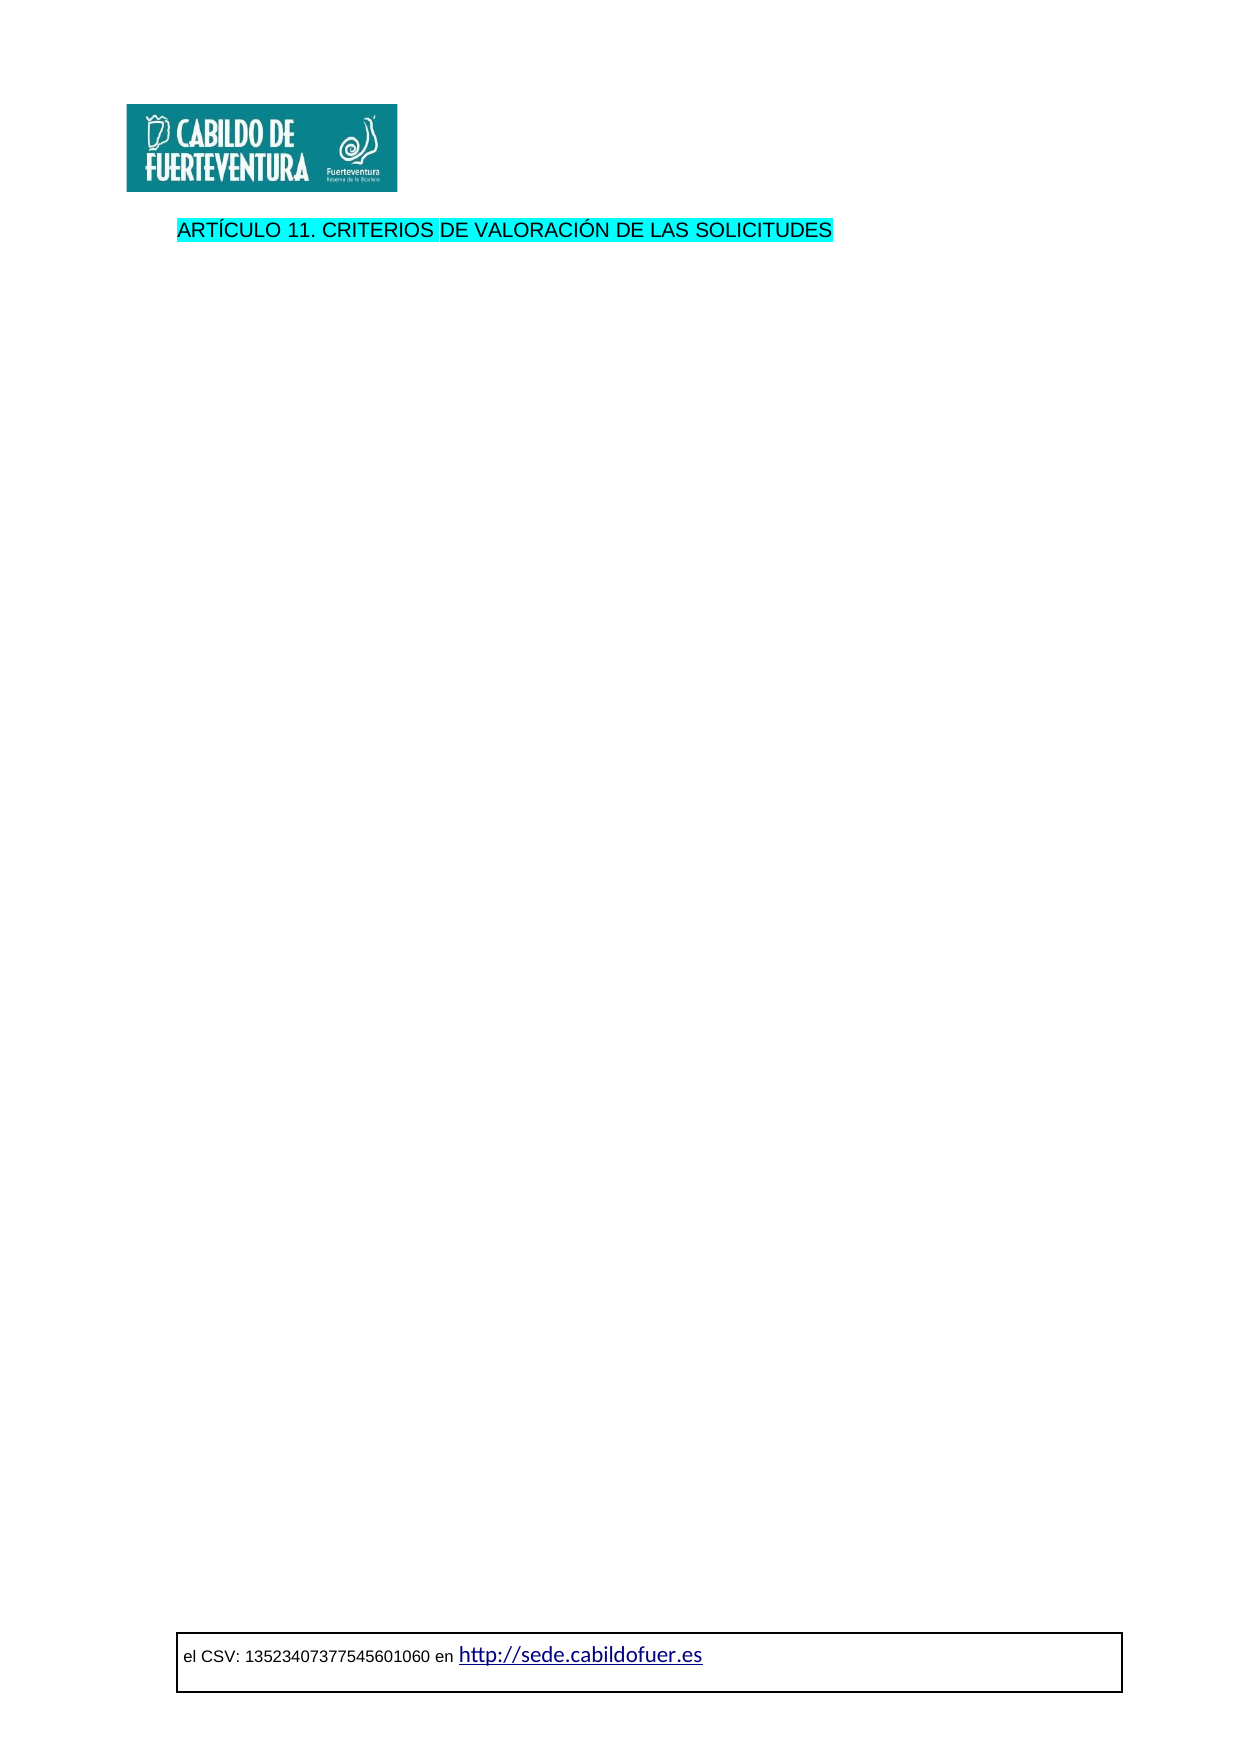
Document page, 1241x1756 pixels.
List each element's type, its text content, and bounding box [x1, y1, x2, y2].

text ARTÍCULO 11. CRITERIOS DE VALORACIÓN DE LAS SOLICITUDES [177, 219, 1136, 243]
